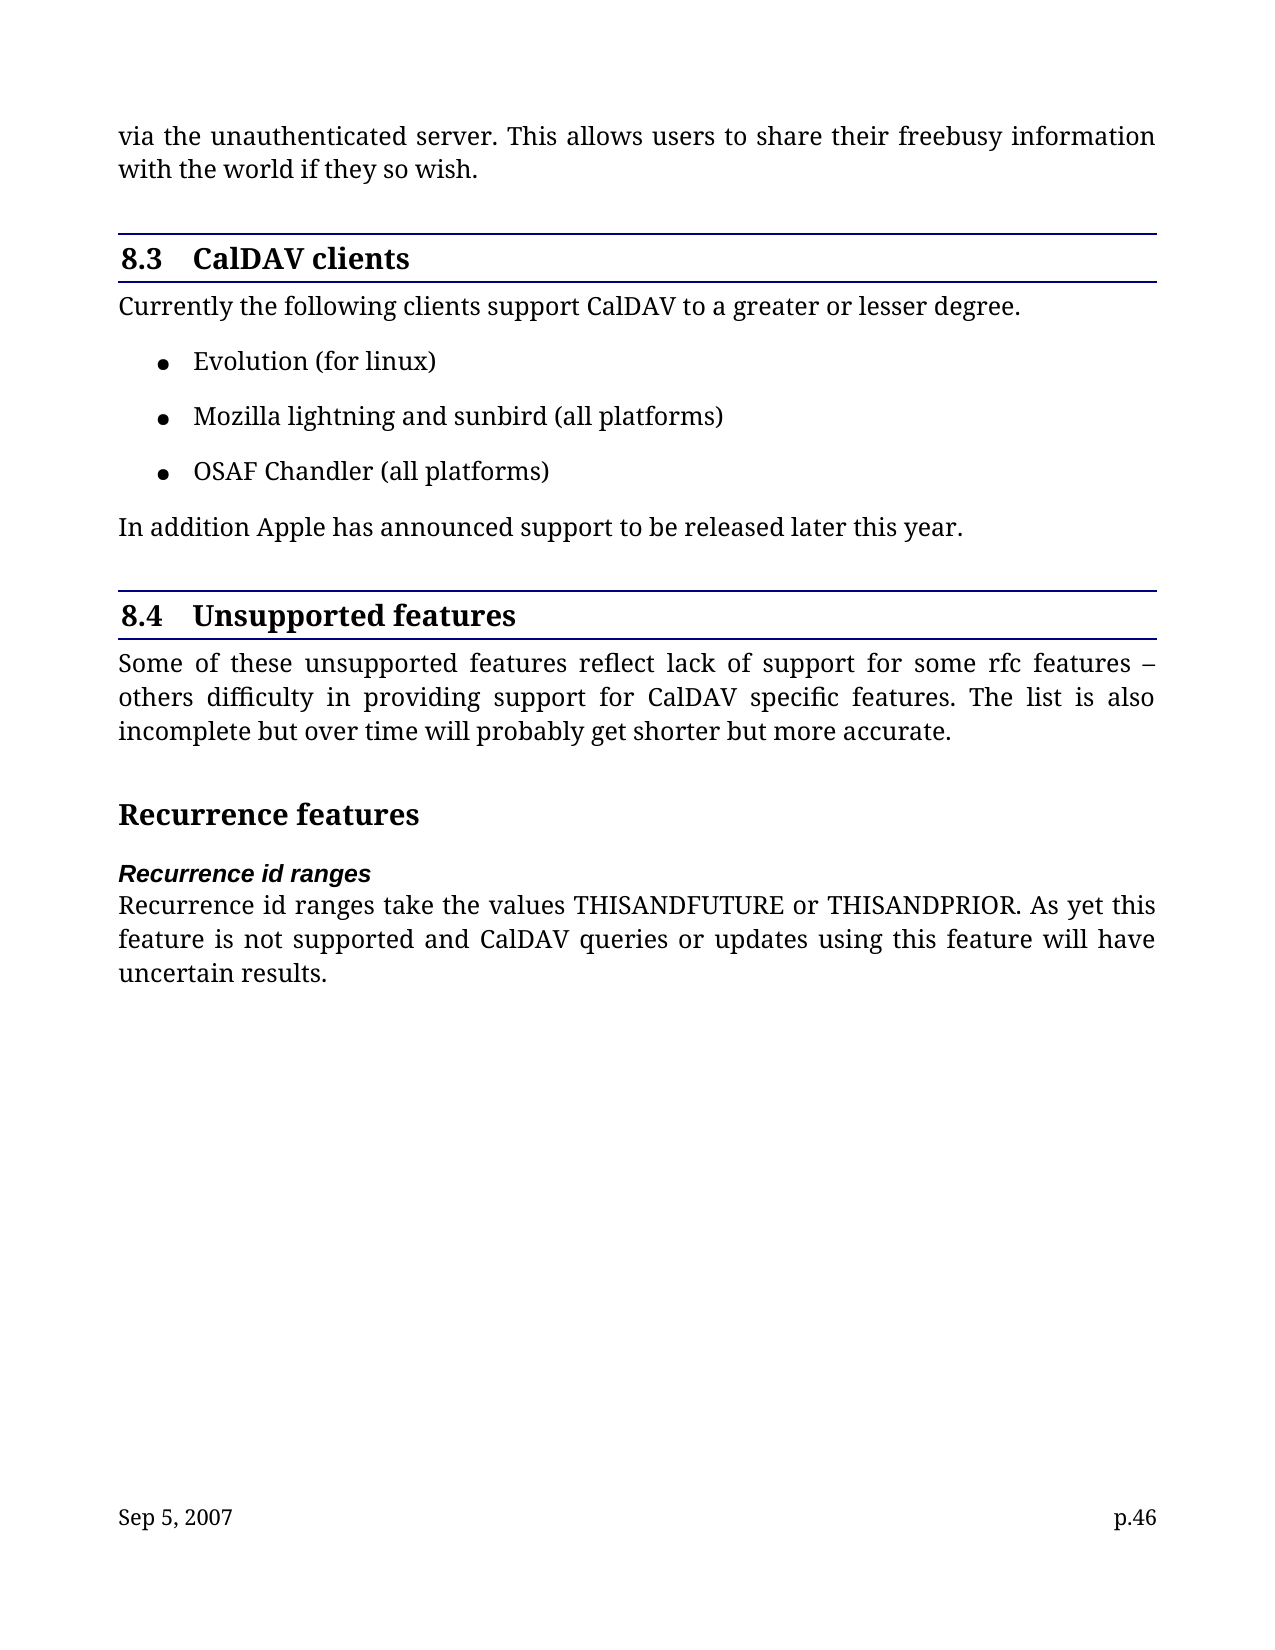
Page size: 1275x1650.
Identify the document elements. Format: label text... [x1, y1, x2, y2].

subtitle Recurrence features [118, 794, 1157, 834]
text Recurrence id ranges take the values THISANDFUTURE or THISANDPRIOR. As yet this feature is not supported and CalDAV queries or updates using this feature will have uncertain results. [118, 887, 1157, 989]
list Evolution (for linux) [156, 344, 1157, 378]
subtitle Recurrence id ranges [118, 860, 1157, 887]
text Currently the following clients support CalDAV to a greater or lesser degree. [118, 289, 1157, 323]
list Mozilla lightning and sunbird (all platforms) [156, 399, 1157, 433]
text Some of these unsupported features reflect lack of support for some rfc features – others difficulty in providing support for CalDAV specific features. The list is also incomplete but over time will probably get shorter but more accurate. [118, 646, 1157, 748]
text via the unauthenticated server. This allows users to share their freebusy information with the world if they so wish. [118, 118, 1157, 186]
list OSAF Chandler (all platforms) [156, 454, 1157, 488]
text In addition Apple has announced support to be released later this year. [118, 509, 1157, 543]
subtitle CalDAV clients [118, 235, 1157, 281]
subtitle Unsupported features [118, 592, 1157, 638]
